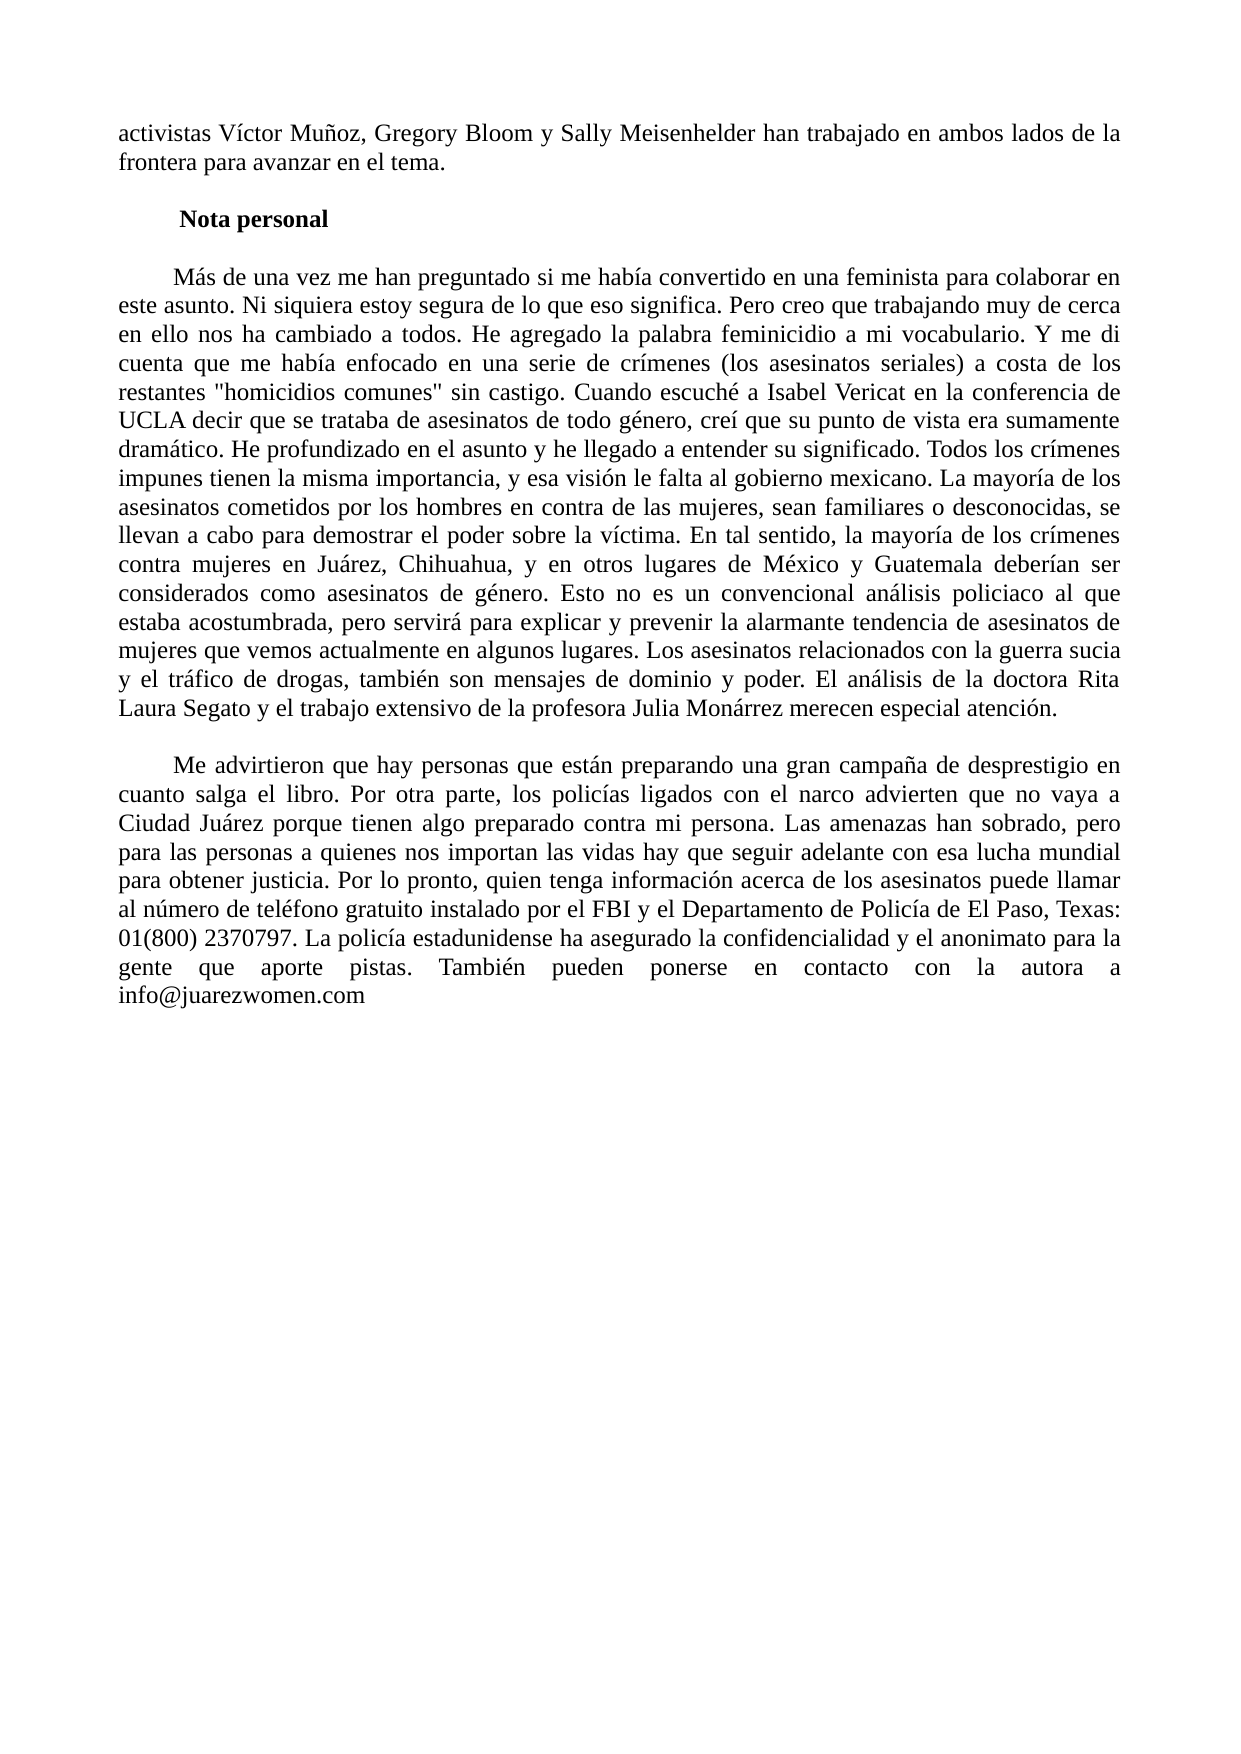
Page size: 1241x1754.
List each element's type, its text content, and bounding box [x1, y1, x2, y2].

text activistas Víctor Muñoz, Gregory Bloom y Sally Meisenhelder han trabajado en ambos lados de la frontera para avanzar en el tema. [118, 118, 1122, 176]
text Más de una vez me han preguntado si me había convertido en una feminista para colaborar en este asunto. Ni siquiera estoy segura de lo que eso significa. Pero creo que trabajando muy de cerca en ello nos ha cambiado a todos. He agregado la palabra feminicidio a mi vocabulario. Y me di cuenta que me había enfocado en una serie de crímenes (los asesinatos seriales) a costa de los restantes "homicidios comunes" sin castigo. Cuando escuché a Isabel Vericat en la conferencia de UCLA decir que se trataba de asesinatos de todo género, creí que su punto de vista era sumamente dramático. He profundizado en el asunto y he llegado a entender su significado. Todos los crímenes impunes tienen la misma importancia, y esa visión le falta al gobierno mexicano. La mayoría de los asesinatos cometidos por los hombres en contra de las mujeres, sean familiares o desconocidas, se llevan a cabo para demostrar el poder sobre la víctima. En tal sentido, la mayoría de los crímenes contra mujeres en Juárez, Chihuahua, y en otros lugares de México y Guatemala deberían ser considerados como asesinatos de género. Esto no es un convencional análisis policiaco al que estaba acostumbrada, pero servirá para explicar y prevenir la alarmante tendencia de asesinatos de mujeres que vemos actualmente en algunos lugares. Los asesinatos relacionados con la guerra sucia y el tráfico de drogas, también son mensajes de dominio y poder. El análisis de la doctora Rita Laura Segato y el trabajo extensivo de la profesora Julia Monárrez merecen especial atención. [118, 262, 1122, 722]
text Me advirtieron que hay personas que están preparando una gran campaña de desprestigio en cuanto salga el libro. Por otra parte, los policías ligados con el narco advierten que no vaya a Ciudad Juárez porque tienen algo preparado contra mi persona. Las amenazas han sobrado, pero para las personas a quienes nos importan las vidas hay que seguir adelante con esa lucha mundial para obtener justicia. Por lo pronto, quien tenga información acerca de los asesinatos puede llamar al número de teléfono gratuito instalado por el FBI y el Departamento de Policía de El Paso, Texas: 01(800) 2370797. La policía estadunidense ha asegurado la confidencialidad y el anonimato para la gente que aporte pistas. También pueden ponerse en contacto con la autora a info@juarezwomen.com [118, 751, 1122, 1009]
text Nota personal [118, 204, 1122, 233]
